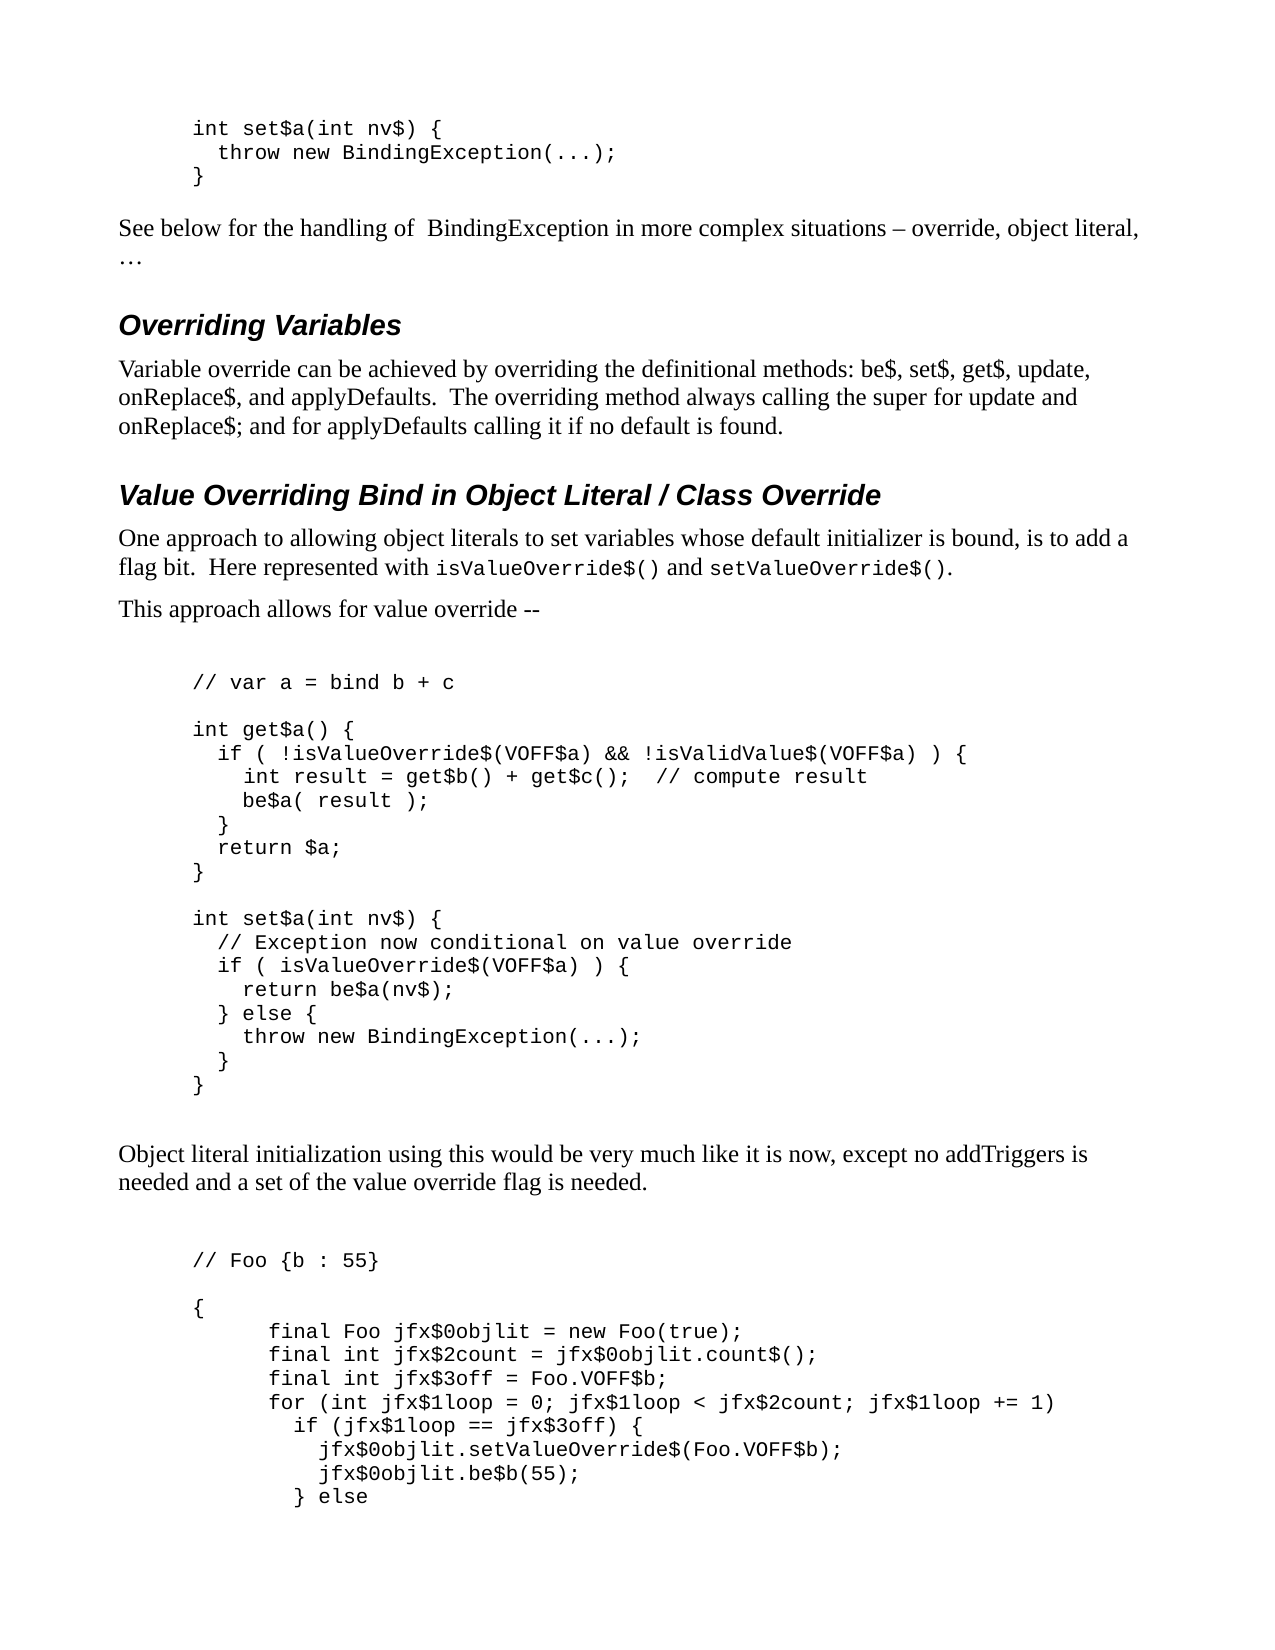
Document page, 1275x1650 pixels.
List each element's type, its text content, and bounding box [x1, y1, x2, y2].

text // var a = bind b + c [118, 672, 1157, 695]
text } [118, 861, 1157, 884]
text } else { [118, 1003, 1157, 1026]
text if (jfx$1loop == jfx$3off) { [118, 1415, 1157, 1439]
text } [118, 814, 1157, 837]
text throw new BindingException(...); [118, 1026, 1157, 1050]
text if ( isValueOverride$(VOFF$a) ) { [118, 956, 1157, 979]
text be$a( result ); [118, 790, 1157, 814]
text } else [118, 1486, 1157, 1510]
text } [118, 165, 1157, 189]
text int set$a(int nv$) { [118, 118, 1157, 142]
text int result = get$b() + get$c(); // compute result [118, 766, 1157, 790]
text int get$a() { [118, 719, 1157, 743]
text } [118, 1074, 1157, 1097]
text See below for the handling of BindingException in more complex situations – override, object literal, … [118, 213, 1157, 270]
text { [118, 1297, 1157, 1321]
text if ( !isValueOverride$(VOFF$a) && !isValidValue$(VOFF$a) ) { [118, 743, 1157, 766]
text // Foo {b : 55} [118, 1250, 1157, 1273]
text final Foo jfx$0objlit = new Foo(true); [118, 1321, 1157, 1344]
text for (int jfx$1loop = 0; jfx$1loop < jfx$2count; jfx$1loop += 1) [118, 1392, 1157, 1415]
text // Exception now conditional on value override [118, 932, 1157, 956]
text This approach allows for value override -- [118, 594, 1157, 623]
text Object literal initialization using this would be very much like it is now, except no addTriggers is needed and a set of the value override flag is needed. [118, 1139, 1157, 1196]
text jfx$0objlit.be$b(55); [118, 1463, 1157, 1486]
text } [118, 1050, 1157, 1074]
text throw new BindingException(...); [118, 142, 1157, 165]
text jfx$0objlit.setValueOverride$(Foo.VOFF$b); [118, 1439, 1157, 1463]
text One approach to allowing object literals to set variables whose default initializer is bound, is to add a flag bit. Here represented with isValueOverride$() and setValueOverride$(). [118, 523, 1157, 582]
text int set$a(int nv$) { [118, 908, 1157, 932]
text return be$a(nv$); [118, 979, 1157, 1003]
text final int jfx$3off = Foo.VOFF$b; [118, 1368, 1157, 1392]
text Variable override can be achieved by overriding the definitional methods: be$, set$, get$, update, onReplace$, and applyDefaults. The overriding method always calling the super for update and onReplace$; and for applyDefaults calling it if no default is found. [118, 354, 1157, 440]
subtitle Value Overriding Bind in Object Literal / Class Override [118, 477, 1157, 511]
subtitle Overriding Variables [118, 308, 1157, 341]
text final int jfx$2count = jfx$0objlit.count$(); [118, 1344, 1157, 1368]
text return $a; [118, 837, 1157, 861]
